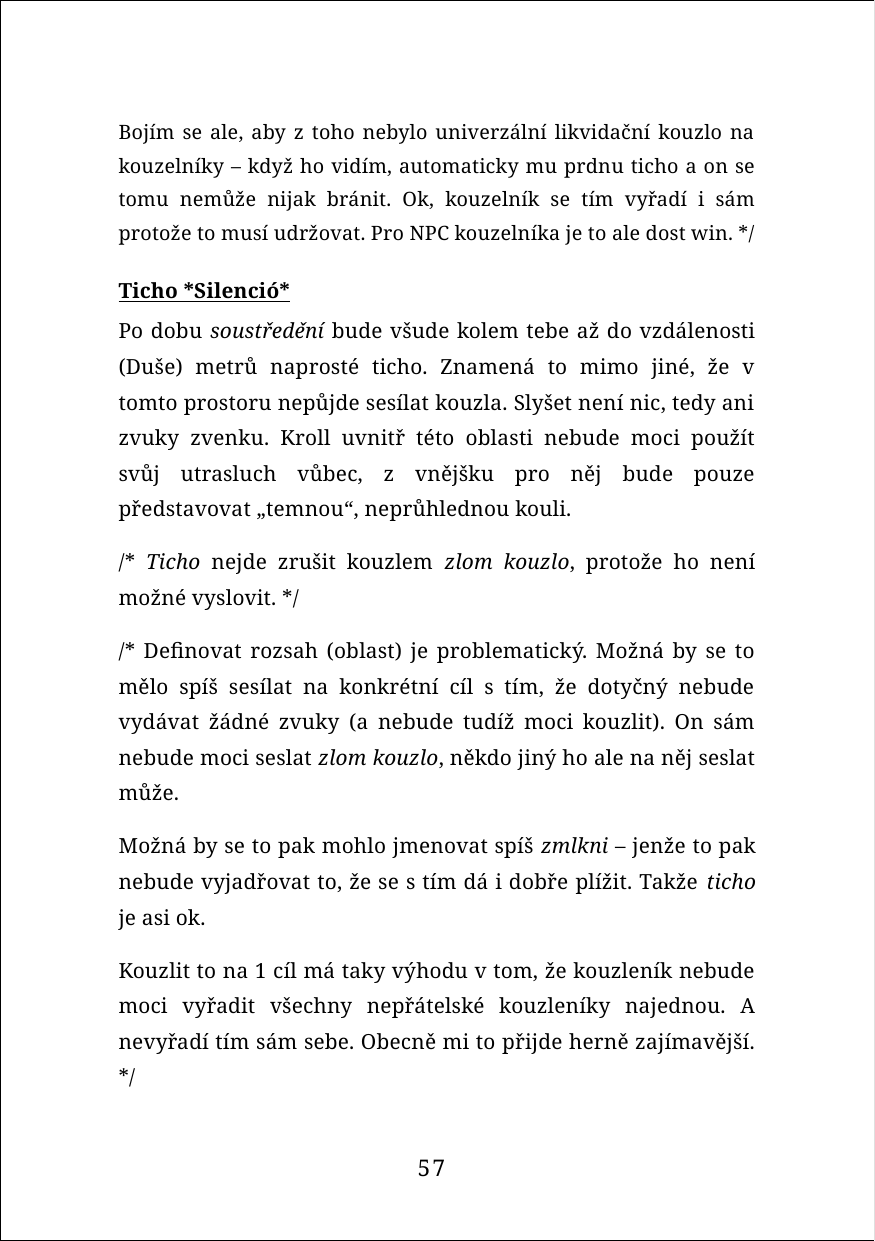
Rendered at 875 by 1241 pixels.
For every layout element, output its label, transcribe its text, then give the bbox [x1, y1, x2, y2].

text /* Definovat rozsah (oblast) je problematický. Možná by se to mělo spíš sesílat na konkrétní cíl s tím, že dotyčný nebude vydávat žádné zvuky (a nebude tudíž moci kouzlit). On sám nebude moci seslat zlom kouzlo, někdo jiný ho ale na něj seslat může. [118, 636, 756, 807]
subtitle Ticho *Silenció* [118, 276, 756, 305]
text Bojím se ale, aby z toho nebylo univerzální likvidační kouzlo na kouzelníky – když ho vidím, automaticky mu prdnu ticho a on se tomu nemůže nijak bránit. Ok, kouzelník se tím vyřadí i sám protože to musí udržovat. Pro NPC kouzelníka je to ale dost win. */ [118, 118, 756, 246]
text Po dobu soustředění bude všude kolem tebe až do vzdálenosti (Duše) metrů naprosté ticho. Znamená to mimo jiné, že v tomto prostoru nepůjde sesílat kouzla. Slyšet není nic, tedy ani zvuky zvenku. Kroll uvnitř této oblasti nebude moci použít svůj utrasluch vůbec, z vnějšku pro něj bude pouze představovat „temnou“, neprůhlednou kouli. [118, 317, 756, 523]
text /* Ticho nejde zrušit kouzlem zlom kouzlo, protože ho není možné vyslovit. */ [118, 547, 756, 611]
text Kouzlit to na 1 cíl má taky výhodu v tom, že kouzleník nebude moci vyřadit všechny nepřátelské kouzleníky najednou. A nevyřadí tím sám sebe. Obecně mi to přijde herně zajímavější. */ [118, 956, 756, 1091]
text Možná by se to pak mohlo jmenovat spíš zmlkni – jenže to pak nebude vyjadřovat to, že se s tím dá i dobře plížit. Takže ticho je asi ok. [118, 832, 756, 931]
